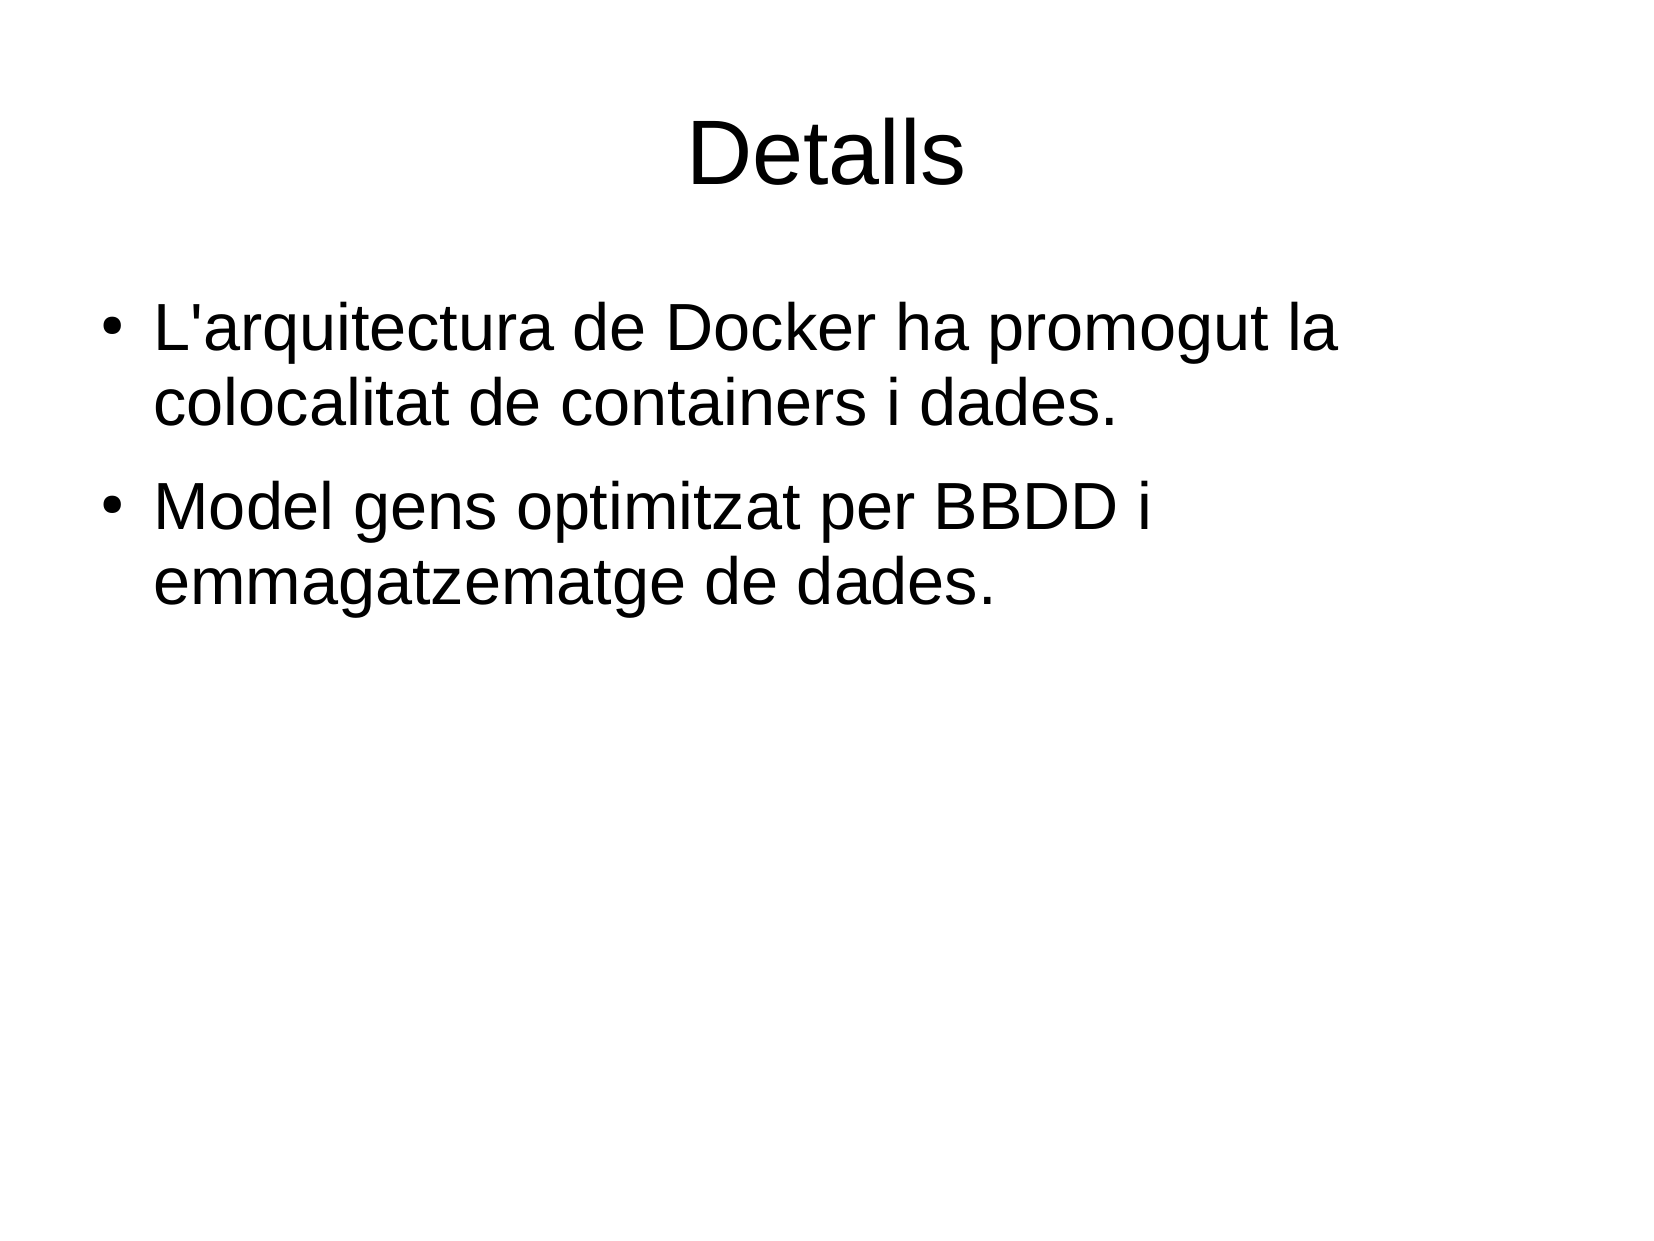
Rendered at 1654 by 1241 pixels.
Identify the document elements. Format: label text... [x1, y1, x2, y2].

list L'arquitectura de Docker ha promogut la colocalitat de containers i dades. Model gens optimitzat per BBDD i emmagatzematge de dades. [82, 290, 1571, 1109]
title Detalls [82, 49, 1571, 257]
